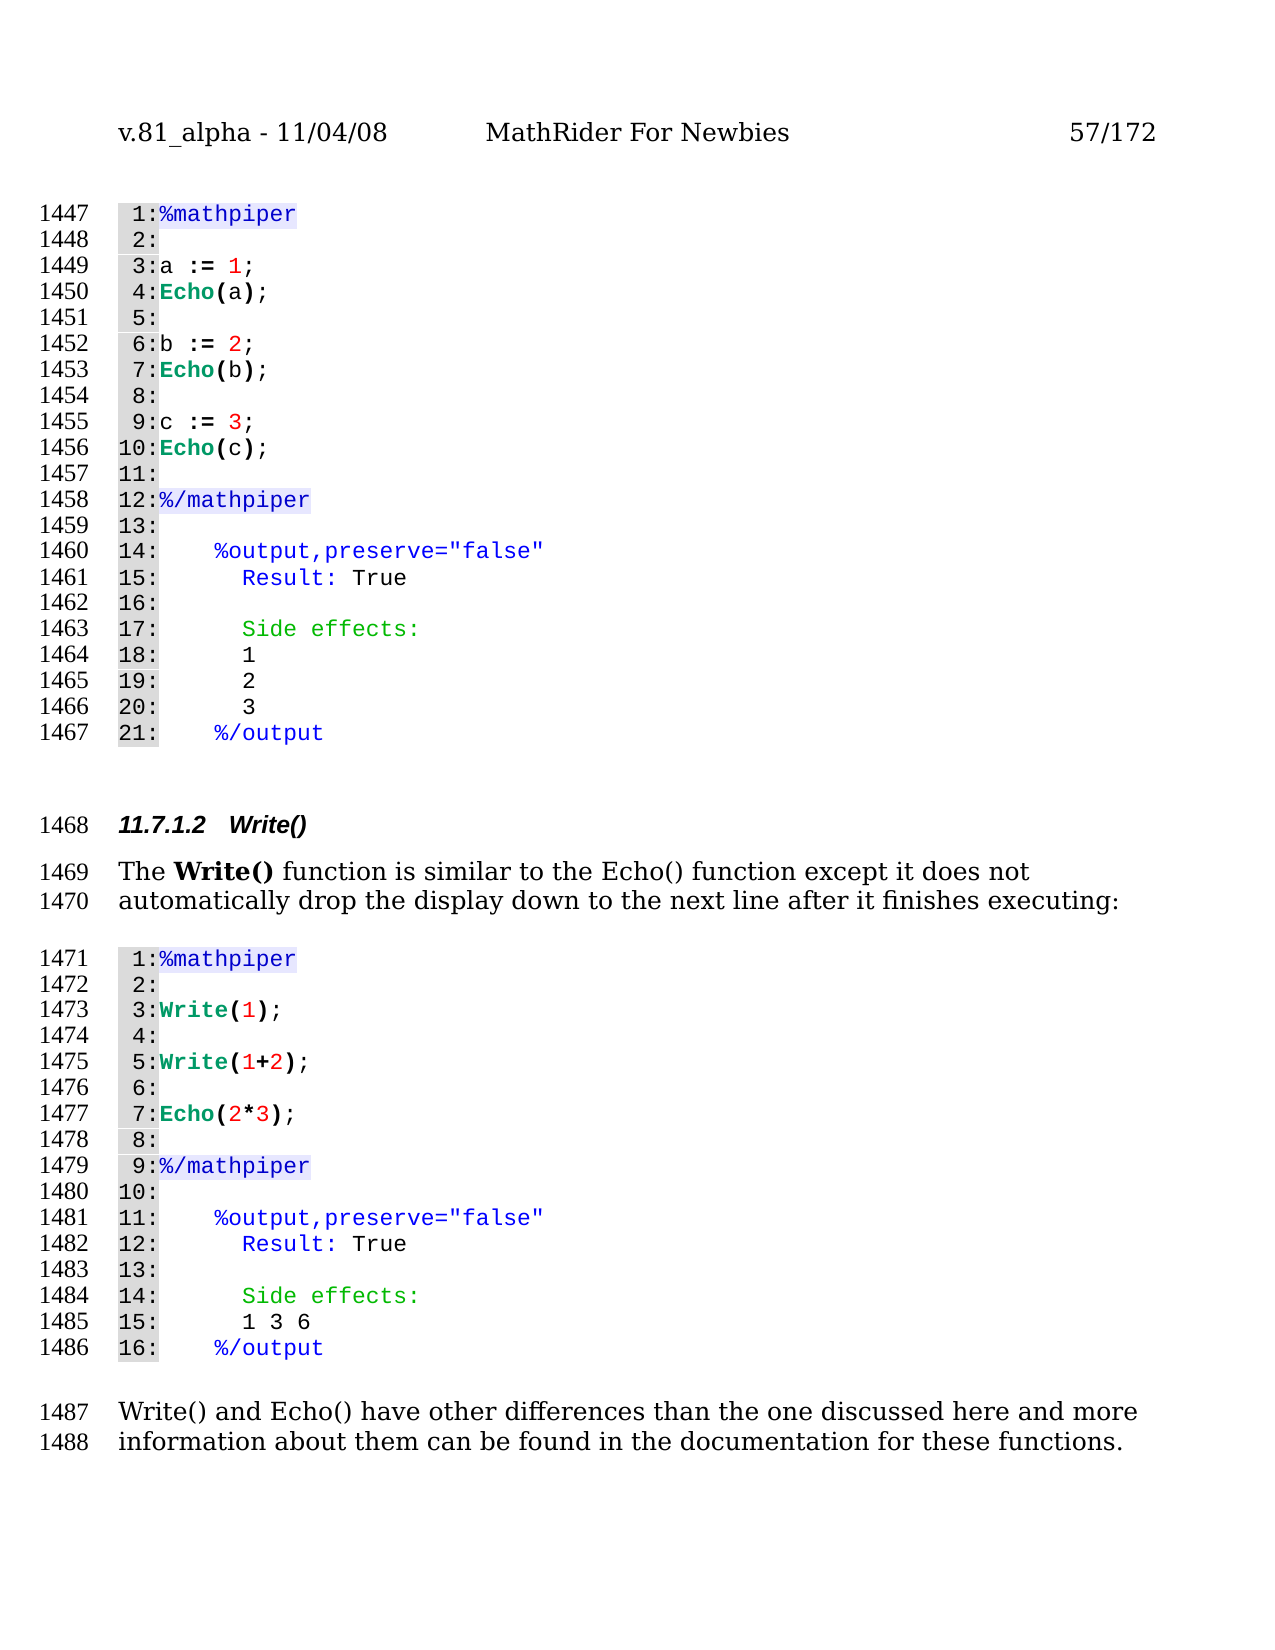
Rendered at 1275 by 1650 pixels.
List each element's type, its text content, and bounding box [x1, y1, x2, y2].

text 16: %/output [118, 1336, 1157, 1362]
text 11: %output,preserve="false" [118, 1206, 1157, 1232]
text 7:Echo(b); [118, 358, 1157, 384]
text 2: [118, 973, 1157, 999]
text 6: [118, 1077, 1157, 1103]
text 7:Echo(2*3); [118, 1103, 1157, 1128]
text 5:Write(1+2); [118, 1051, 1157, 1077]
text 15: 1 3 6 [118, 1310, 1157, 1336]
text 10:Echo(c); [118, 436, 1157, 462]
text 4: [118, 1025, 1157, 1051]
text 17: Side effects: [118, 618, 1157, 644]
text 12: Result: True [118, 1232, 1157, 1258]
text 9:c := 3; [118, 410, 1157, 436]
text 3:Write(1); [118, 999, 1157, 1025]
text The Write() function is similar to the Echo() function except it does not automatically drop the display down to the next line after it finishes executing: [118, 856, 1157, 915]
text 20: 3 [118, 696, 1157, 721]
text 8: [118, 1128, 1157, 1154]
text 2: [118, 229, 1157, 254]
text Write() and Echo() have other differences than the one discussed here and more information about them can be found in the documentation for these functions. [118, 1397, 1157, 1456]
text 16: [118, 592, 1157, 618]
text 21: %/output [118, 721, 1157, 747]
text 10: [118, 1180, 1157, 1206]
text 4:Echo(a); [118, 281, 1157, 306]
text 1:%mathpiper [118, 203, 1157, 229]
subtitle Write() [118, 810, 1157, 838]
text 13: [118, 514, 1157, 540]
text 19: 2 [118, 669, 1157, 696]
text 14: %output,preserve="false" [118, 540, 1157, 566]
text 13: [118, 1258, 1157, 1284]
text 18: 1 [118, 644, 1157, 669]
text 5: [118, 306, 1157, 332]
text 3:a := 1; [118, 254, 1157, 281]
text 8: [118, 384, 1157, 410]
text 12:%/mathpiper [118, 488, 1157, 514]
text 9:%/mathpiper [118, 1154, 1157, 1180]
text 14: Side effects: [118, 1284, 1157, 1310]
text 11: [118, 462, 1157, 488]
text 1:%mathpiper [118, 947, 1157, 973]
text 15: Result: True [118, 566, 1157, 592]
text 6:b := 2; [118, 332, 1157, 358]
